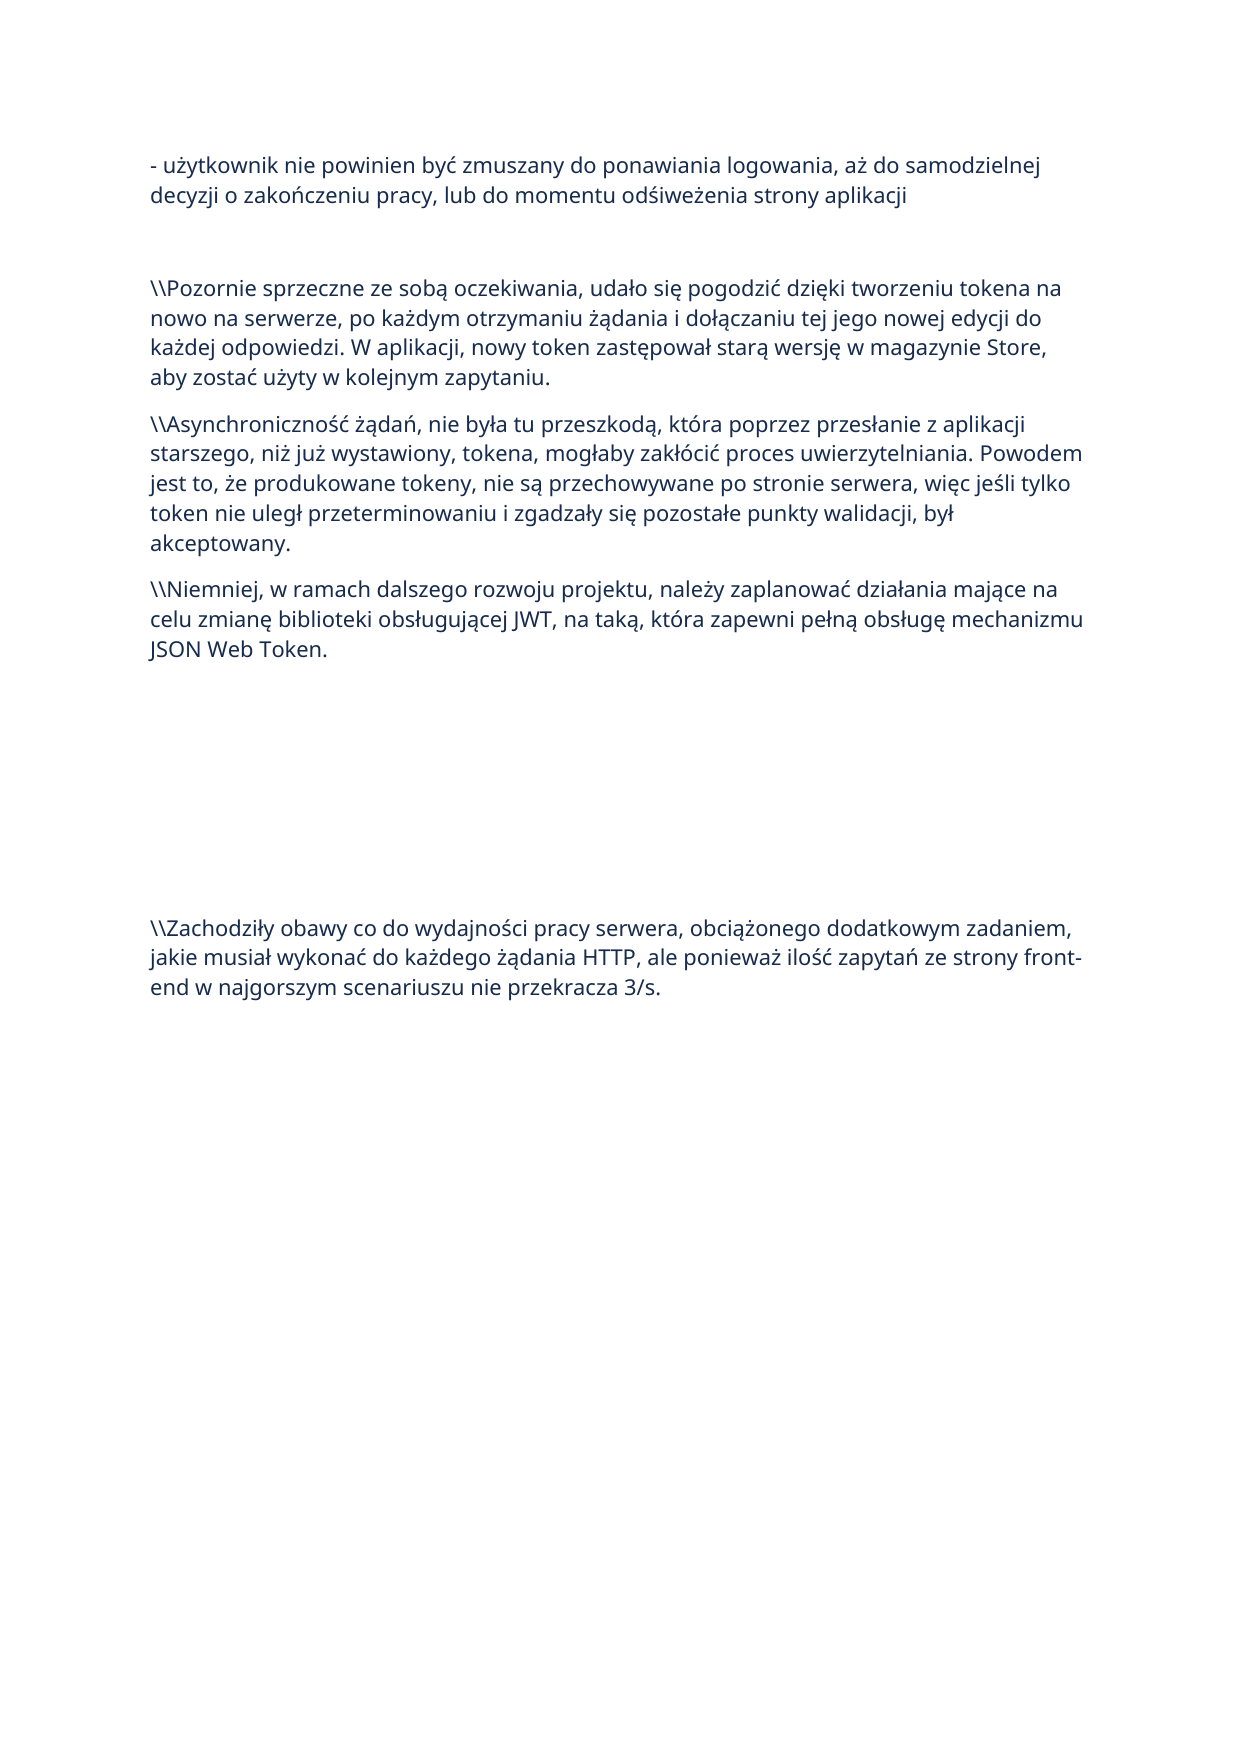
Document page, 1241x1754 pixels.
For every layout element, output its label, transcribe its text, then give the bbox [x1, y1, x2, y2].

text - użytkownik nie powinien być zmuszany do ponawiania logowania, aż do samodzielnej decyzji o zakończeniu pracy, lub do momentu odśiweżenia strony aplikacji [150, 150, 1090, 209]
text \\Asynchroniczność żądań, nie była tu przeszkodą, która poprzez przesłanie z aplikacji starszego, niż już wystawiony, tokena, mogłaby zakłócić proces uwierzytelniania. Powodem jest to, że produkowane tokeny, nie są przechowywane po stronie serwera, więc jeśli tylko token nie uległ przeterminowaniu i zgadzały się pozostałe punkty walidacji, był akceptowany. [150, 408, 1090, 557]
text \\Niemniej, w ramach dalszego rozwoju projektu, należy zaplanować działania mające na celu zmianę biblioteki obsługującej JWT, na taką, która zapewni pełną obsługę mechanizmu JSON Web Token. [150, 574, 1090, 663]
text \\Pozornie sprzeczne ze sobą oczekiwania, udało się pogodzić dzięki tworzeniu tokena na nowo na serwerze, po każdym otrzymaniu żądania i dołączaniu tej jego nowej edycji do każdej odpowiedzi. W aplikacji, nowy token zastępował starą wersję w magazynie Store, aby zostać użyty w kolejnym zapytaniu. [150, 273, 1090, 392]
text \\Zachodziły obawy co do wydajności pracy serwera, obciążonego dodatkowym zadaniem, jakie musiał wykonać do każdego żądania HTTP, ale ponieważ ilość zapytań ze strony front-end w najgorszym scenariuszu nie przekracza 3/s. [150, 912, 1090, 1002]
